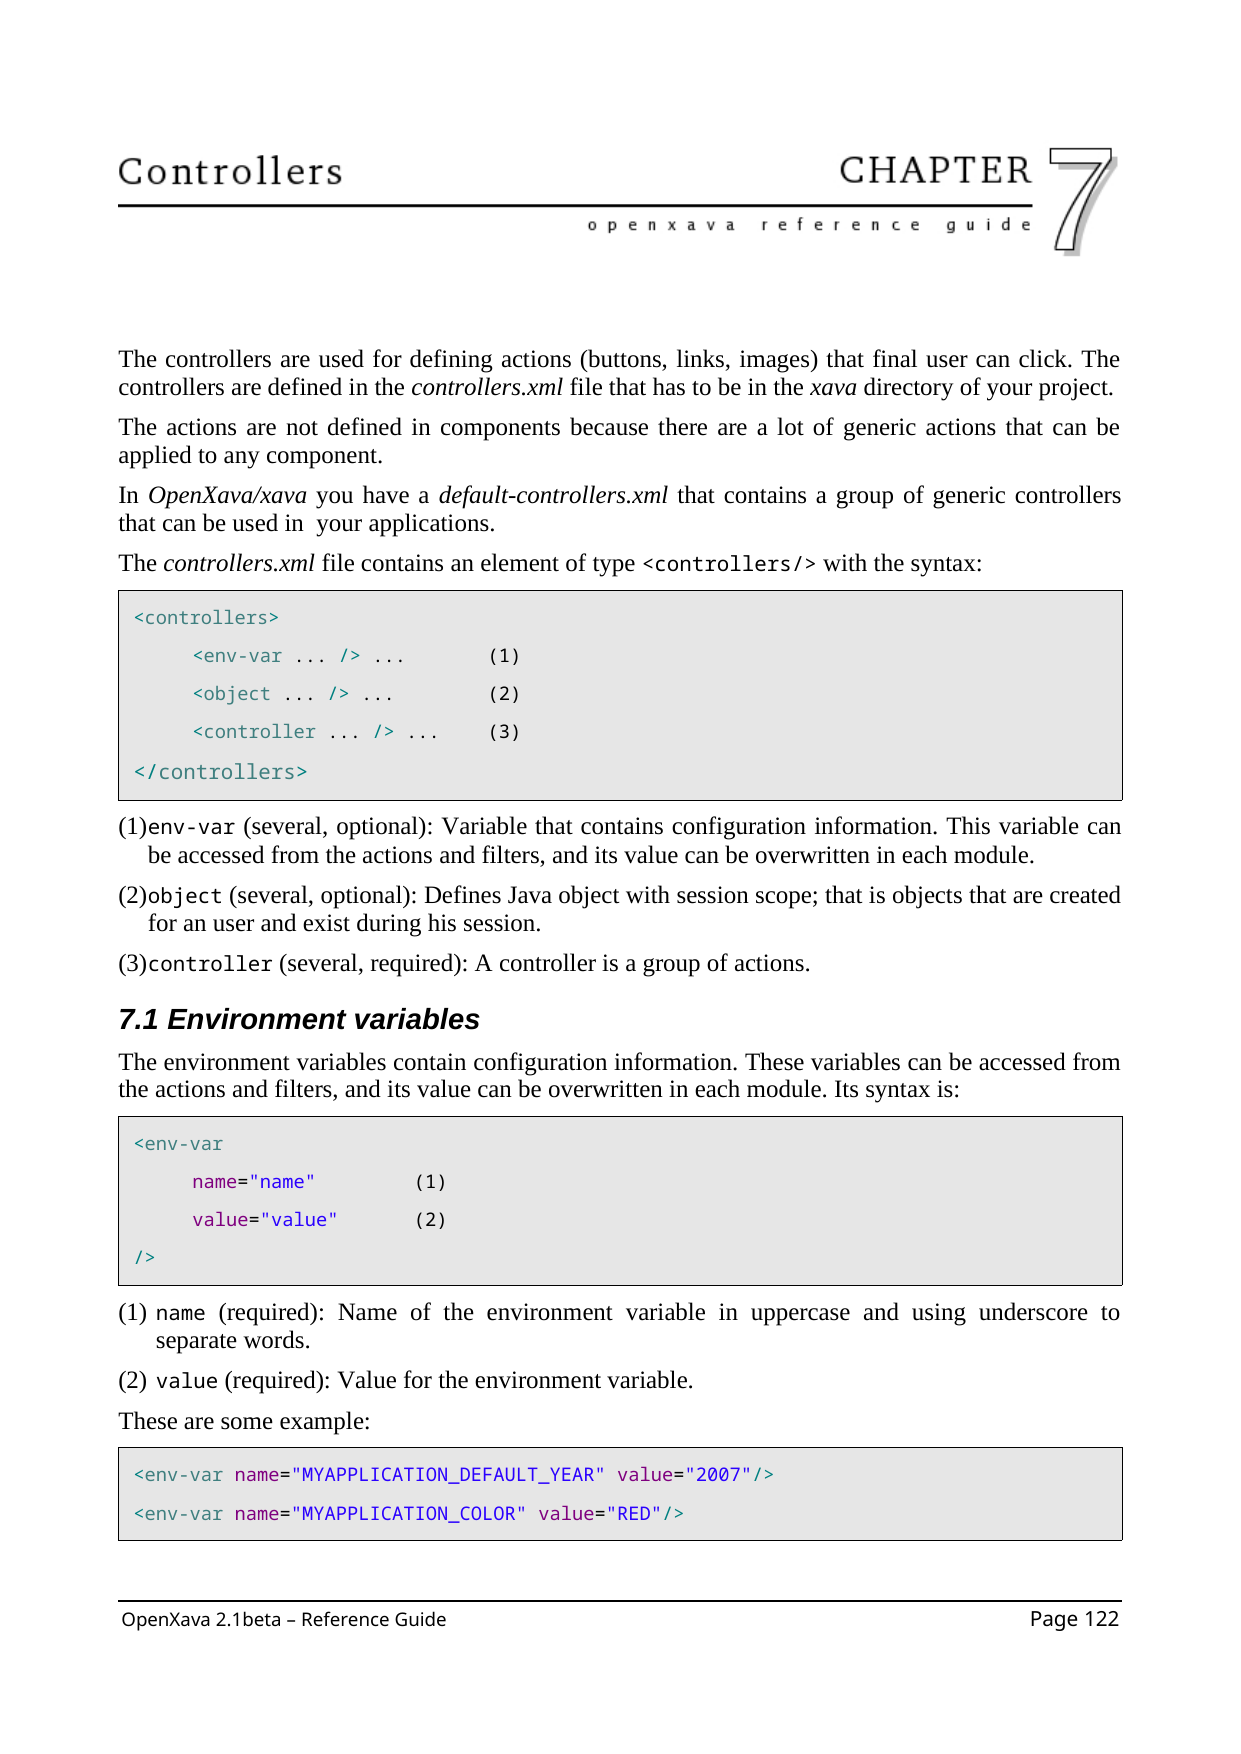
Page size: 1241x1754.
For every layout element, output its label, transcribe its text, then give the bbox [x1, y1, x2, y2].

text <object ... /> ... (2) [119, 666, 1122, 704]
text The actions are not defined in components because there are a lot of generic actions that can be applied to any component. [118, 413, 1122, 469]
text In OpenXava/xava you have a default-controllers.xml that contains a group of generic controllers that can be used in your applications. [118, 481, 1122, 537]
list name (required): Name of the environment variable in uppercase and using underscore to separate words. [118, 1298, 1122, 1353]
list controller (several, required): A controller is a group of actions. [118, 949, 1122, 978]
text The controllers.xml file contains an element of type <controllers/> with the syntax: [118, 549, 1122, 577]
text These are some example: [118, 1407, 1122, 1434]
text /> [119, 1230, 1122, 1285]
text <controllers> [119, 591, 1122, 628]
text <env-var [119, 1117, 1122, 1154]
text name="name" (1) [119, 1154, 1122, 1192]
subtitle Controllers [118, 288, 1122, 293]
text </controllers> [119, 742, 1122, 800]
picture [118, 118, 1122, 288]
text The controllers are used for defining actions (buttons, links, images) that final user can click. The controllers are defined in the controllers.xml file that has to be in the xava directory of your project. [118, 345, 1122, 401]
text value="value" (2) [119, 1192, 1122, 1230]
list object (several, optional): Defines Java object with session scope; that is objects that are created for an user and exist during his session. [118, 881, 1122, 937]
list value (required): Value for the environment variable. [118, 1366, 1122, 1394]
subtitle Environment variables [118, 1003, 1122, 1035]
text <controller ... /> ... (3) [119, 704, 1122, 742]
list env-var (several, optional): Variable that contains configuration information. This variable can be accessed from the actions and filters, and its value can be overwritten in each module. [118, 812, 1122, 868]
text <env-var ... /> ... (1) [119, 628, 1122, 666]
text <env-var name="MYAPPLICATION_COLOR" value="RED"/> [119, 1485, 1122, 1540]
text <env-var name="MYAPPLICATION_DEFAULT_YEAR" value="2007"/> [119, 1448, 1122, 1485]
text The environment variables contain configuration information. These variables can be accessed from the actions and filters, and its value can be overwritten in each module. Its syntax is: [118, 1048, 1122, 1103]
